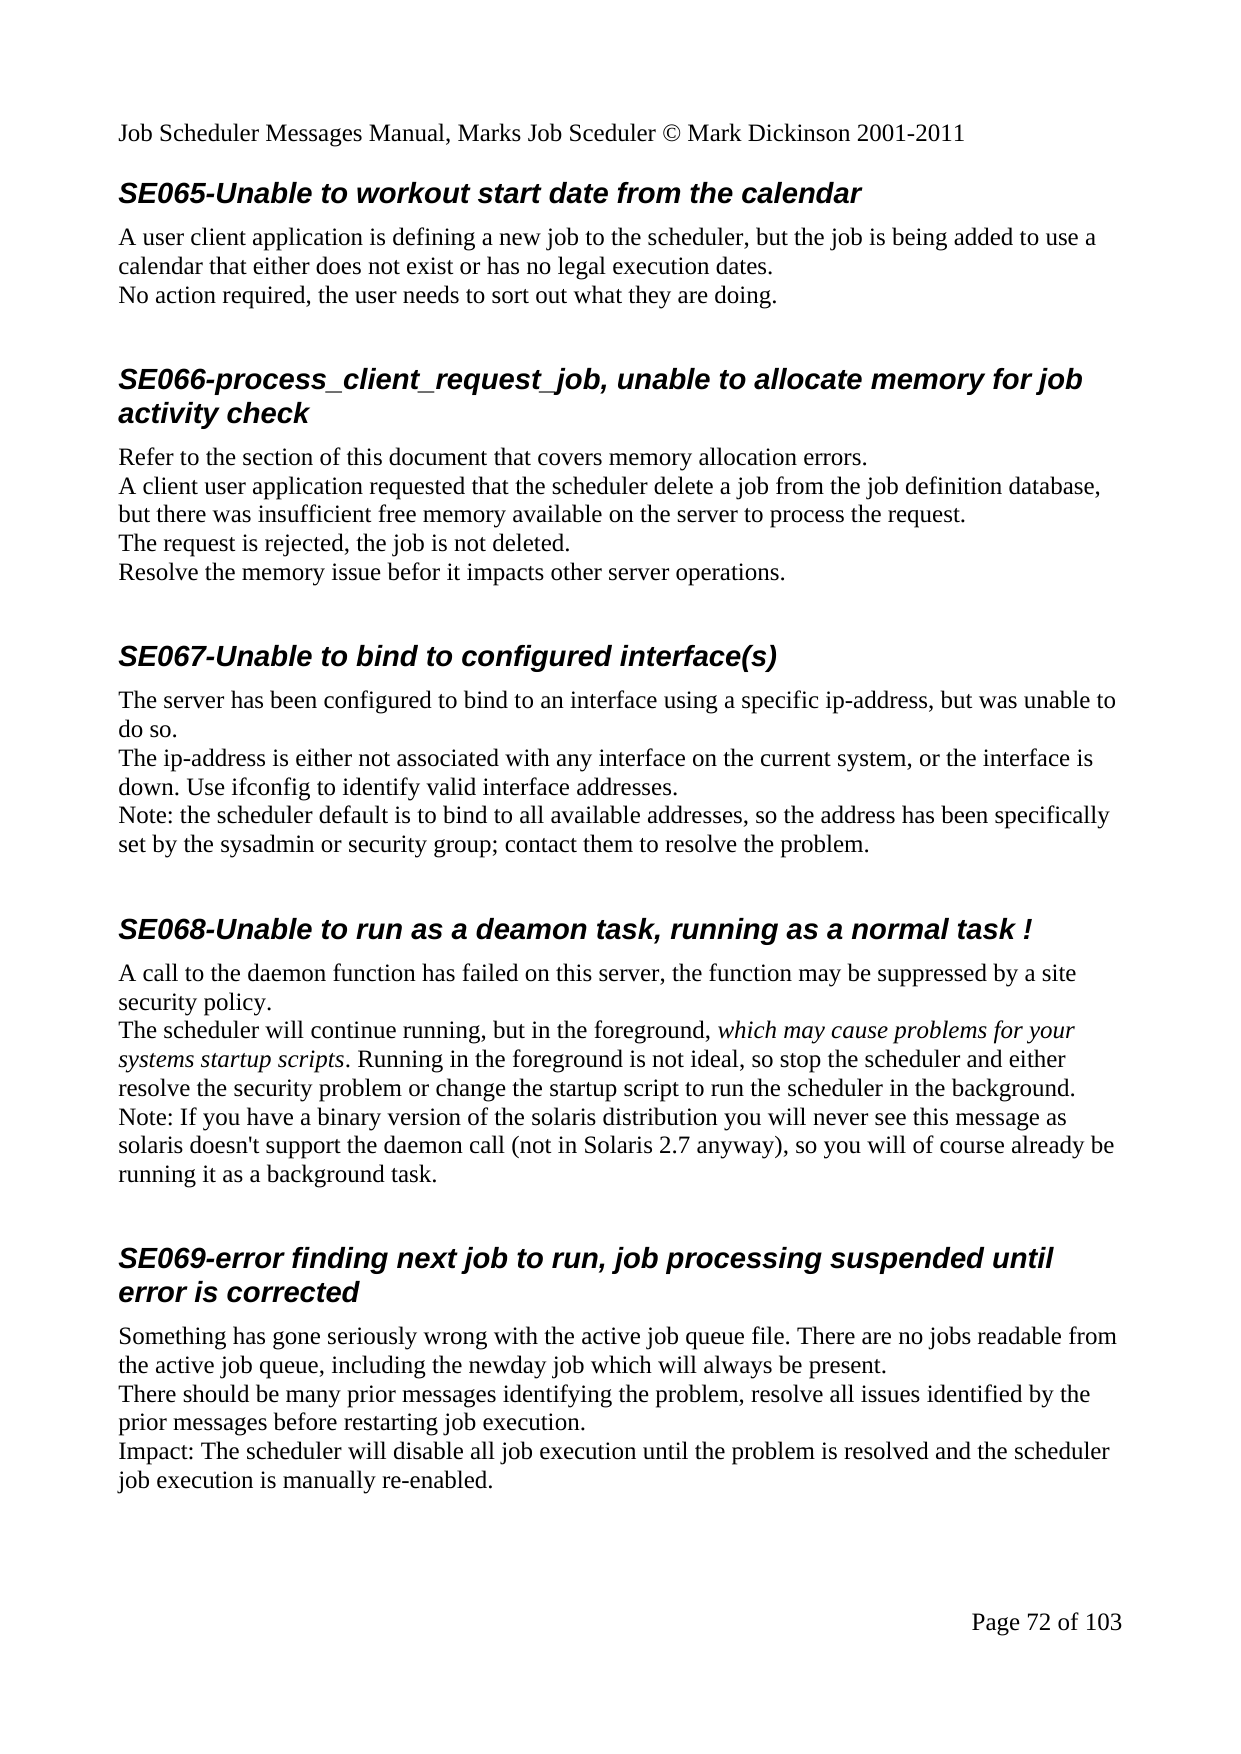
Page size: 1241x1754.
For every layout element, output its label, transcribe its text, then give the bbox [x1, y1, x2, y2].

subtitle SE069-error finding next job to run, job processing suspended until error is corrected [118, 1242, 1122, 1309]
text The ip-address is either not associated with any interface on the current system, or the interface is down. Use ifconfig to identify valid interface addresses. [118, 743, 1122, 801]
subtitle SE068-Unable to run as a deamon task, running as a normal task ! [118, 912, 1122, 945]
text Note: the scheduler default is to bind to all available addresses, so the address has been specifically set by the sysadmin or security group; contact them to resolve the problem. [118, 801, 1122, 858]
text The scheduler will continue running, but in the foreground, which may cause problems for your systems startup scripts. Running in the foreground is not ideal, so stop the scheduler and either resolve the security problem or change the startup script to run the scheduler in the background. [118, 1015, 1122, 1102]
text Impact: The scheduler will disable all job execution until the problem is resolved and the scheduler job execution is manually re-enabled. [118, 1436, 1122, 1494]
subtitle SE067-Unable to bind to configured interface(s) [118, 639, 1122, 673]
text A user client application is defining a new job to the scheduler, but the job is being added to use a calendar that either does not exist or has no legal execution dates. [118, 222, 1122, 280]
subtitle SE066-process_client_request_job, unable to allocate memory for job activity check [118, 362, 1122, 429]
text A client user application requested that the scheduler delete a job from the job definition database, but there was insufficient free memory available on the server to process the request. [118, 471, 1122, 528]
text Something has gone seriously wrong with the active job queue file. There are no jobs readable from the active job queue, including the newday job which will always be present. [118, 1321, 1122, 1379]
text Refer to the section of this document that covers memory allocation errors. [118, 442, 1122, 471]
text Resolve the memory issue befor it impacts other server operations. [118, 557, 1122, 586]
text No action required, the user needs to sort out what they are doing. [118, 280, 1122, 309]
text The request is rejected, the job is not deleted. [118, 528, 1122, 557]
subtitle SE065-Unable to workout start date from the calendar [118, 176, 1122, 210]
text A call to the daemon function has failed on this server, the function may be suppressed by a site security policy. [118, 958, 1122, 1015]
text Note: If you have a binary version of the solaris distribution you will never see this message as solaris doesn't support the daemon call (not in Solaris 2.7 anyway), so you will of course already be running it as a background task. [118, 1102, 1122, 1188]
text The server has been configured to bind to an interface using a specific ip-address, but was unable to do so. [118, 686, 1122, 743]
text There should be many prior messages identifying the problem, resolve all issues identified by the prior messages before restarting job execution. [118, 1379, 1122, 1436]
